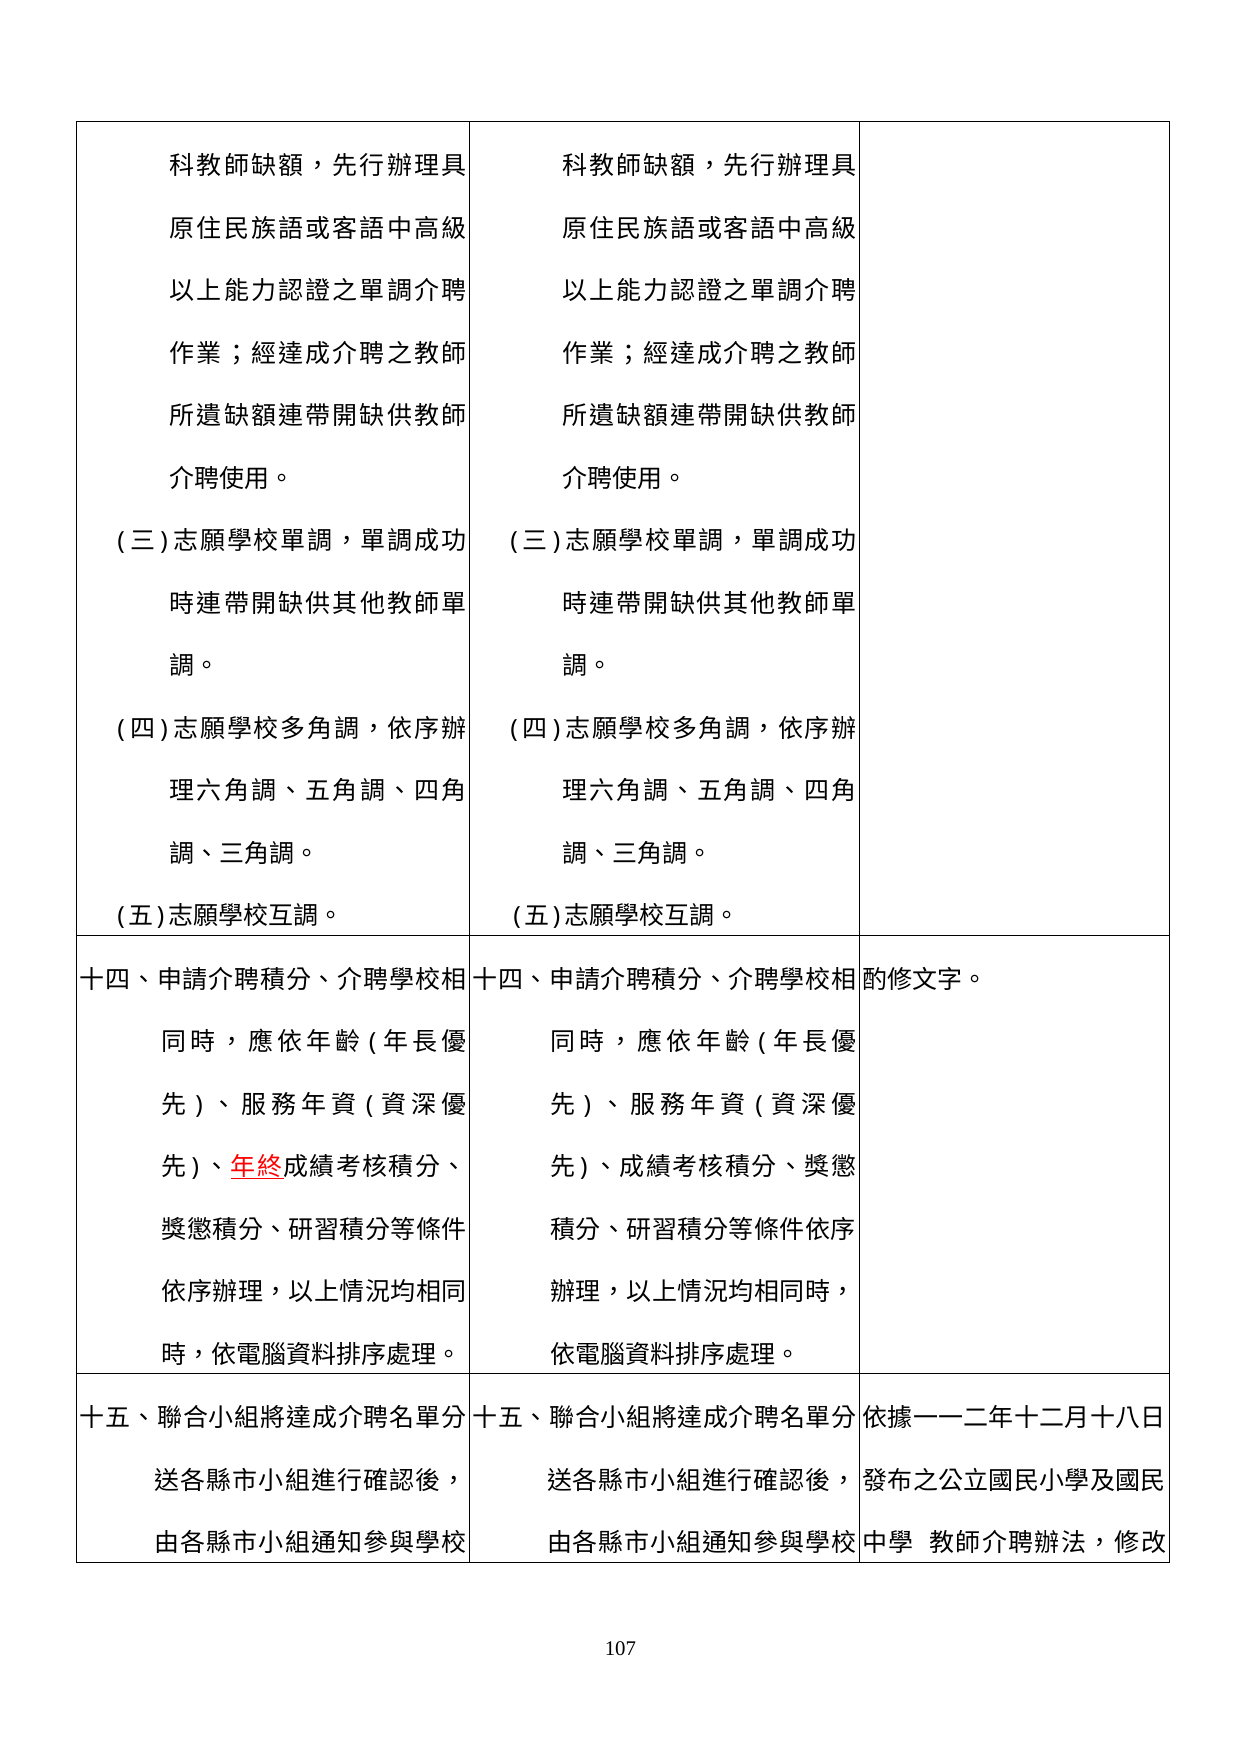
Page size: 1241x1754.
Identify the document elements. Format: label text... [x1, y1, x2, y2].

table_cell 十五、聯合小組將達成介聘名單分送各縣市小組進行確認後，由各縣市小組通知參與學校 [470, 1374, 859, 1562]
table_cell [860, 122, 1169, 934]
table_cell 科教師缺額，先行辦理具原住民族語或客語中高級以上能力認證之單調介聘作業；經達成介聘之教師所遺缺額連帶開缺供教師介聘使用。 (三)志願學校單調，單調成功時連帶開缺供其他教師單調。 (四)志願學校多角調，依序辦理六角調、五角調、四角調、三角調。 (五)志願學校互調。 [77, 122, 469, 934]
table_cell 十五、聯合小組將達成介聘名單分送各縣市小組進行確認後，由各縣市小組通知參與學校 [77, 1374, 469, 1562]
table_cell 依據一一二年十二月十八日發布之公立國民小學及國民中學 教師介聘辦法，修改 [860, 1374, 1169, 1562]
table_cell 酌修文字。 [860, 936, 1169, 1373]
table_cell 十四、申請介聘積分、介聘學校相同時，應依年齡(年長優先)、服務年資(資深優先)、年終成績考核積分、獎懲積分、研習積分等條件依序辦理，以上情況均相同時，依電腦資料排序處理。 [77, 936, 469, 1373]
table_cell 科教師缺額，先行辦理具原住民族語或客語中高級以上能力認證之單調介聘作業；經達成介聘之教師所遺缺額連帶開缺供教師介聘使用。 (三)志願學校單調，單調成功時連帶開缺供其他教師單調。 (四)志願學校多角調，依序辦理六角調、五角調、四角調、三角調。 (五)志願學校互調。 [470, 122, 859, 934]
table_cell 十四、申請介聘積分、介聘學校相同時，應依年齡(年長優先)、服務年資(資深優先)、成績考核積分、獎懲積分、研習積分等條件依序辦理，以上情況均相同時，依電腦資料排序處理。 [470, 936, 859, 1373]
